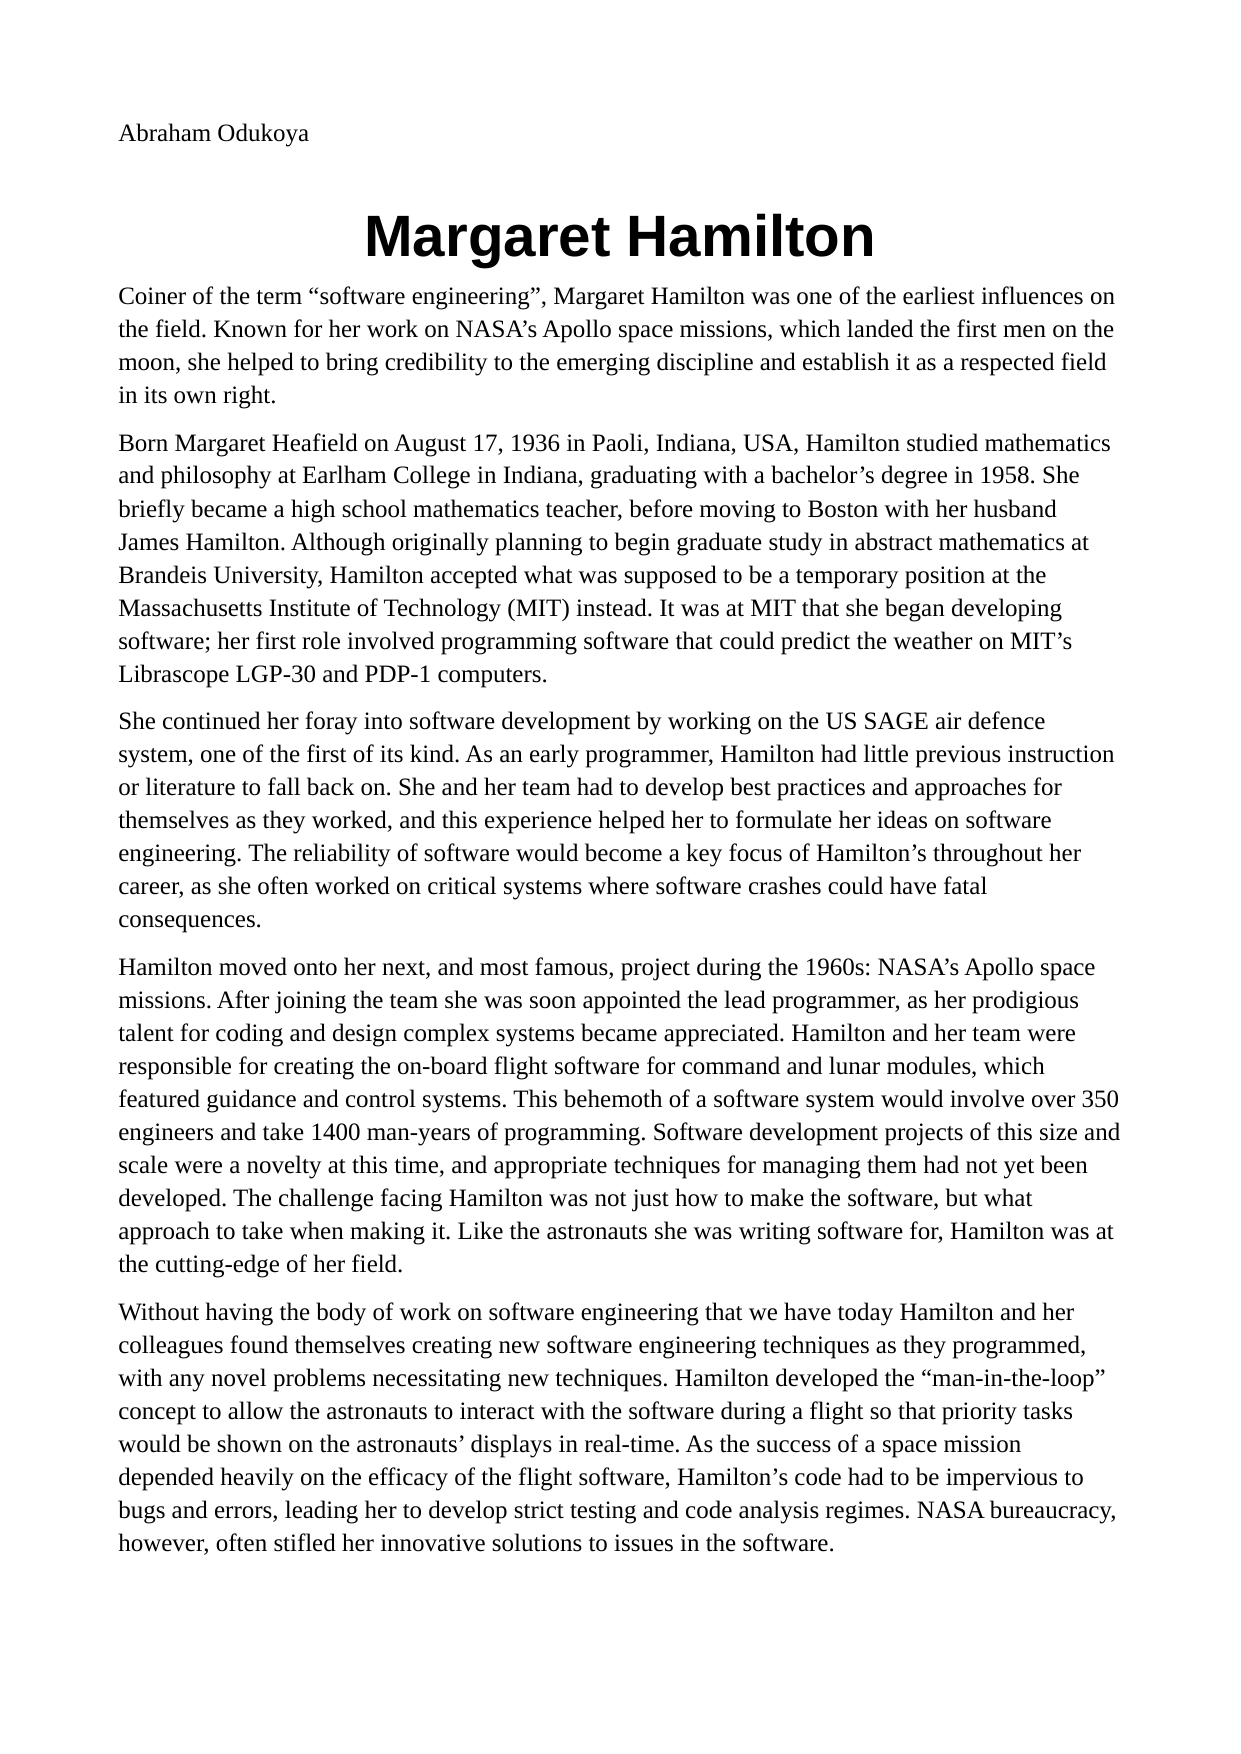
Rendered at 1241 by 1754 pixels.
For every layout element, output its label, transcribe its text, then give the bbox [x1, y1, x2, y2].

text Without having the body of work on software engineering that we have today Hamilton and her colleagues found themselves creating new software engineering techniques as they programmed, with any novel problems necessitating new techniques. Hamilton developed the “man-in-the-loop” concept to allow the astronauts to interact with the software during a flight so that priority tasks would be shown on the astronauts’ displays in real-time. As the success of a space mission depended heavily on the efficacy of the flight software, Hamilton’s code had to be impervious to bugs and errors, leading her to develop strict testing and code analysis regimes. NASA bureaucracy, however, often stifled her innovative solutions to issues in the software. [118, 1297, 1122, 1557]
text Born Margaret Heafield on August 17, 1936 in Paoli, Indiana, USA, Hamilton studied mathematics and philosophy at Earlham College in Indiana, graduating with a bachelor’s degree in 1958. She briefly became a high school mathematics teacher, before moving to Boston with her husband James Hamilton. Although originally planning to begin graduate study in abstract mathematics at Brandeis University, Hamilton accepted what was supposed to be a temporary position at the Massachusetts Institute of Technology (MIT) instead. It was at MIT that she began developing software; her first role involved programming software that could predict the weather on MIT’s Librascope LGP-30 and PDP-1 computers. [118, 428, 1122, 687]
text Hamilton moved onto her next, and most famous, project during the 1960s: NASA’s Apollo space missions. After joining the team she was soon appointed the lead programmer, as her prodigious talent for coding and design complex systems became appreciated. Hamilton and her team were responsible for creating the on-board flight software for command and lunar modules, which featured guidance and control systems. This behemoth of a software system would involve over 350 engineers and take 1400 man-years of programming. Software development projects of this size and scale were a novelty at this time, and appropriate techniques for managing them had not yet been developed. The challenge facing Hamilton was not just how to make the software, but what approach to take when making it. Like the astronauts she was writing software for, Hamilton was at the cutting-edge of her field. [118, 952, 1122, 1278]
title Margaret Hamilton [118, 201, 1122, 268]
text She continued her foray into software development by working on the US SAGE air defence system, one of the first of its kind. As an early programmer, Hamilton had little previous instruction or literature to fall back on. She and her team had to develop best practices and approaches for themselves as they worked, and this experience helped her to formulate her ideas on software engineering. The reliability of software would become a key focus of Hamilton’s throughout her career, as she often worked on critical systems where software crashes could have fatal consequences. [118, 706, 1122, 933]
text Coiner of the term “software engineering”, Margaret Hamilton was one of the earliest influences on the field. Known for her work on NASA’s Apollo space missions, which landed the first men on the moon, she helped to bring credibility to the emerging discipline and establish it as a respected field in its own right. [118, 281, 1122, 409]
